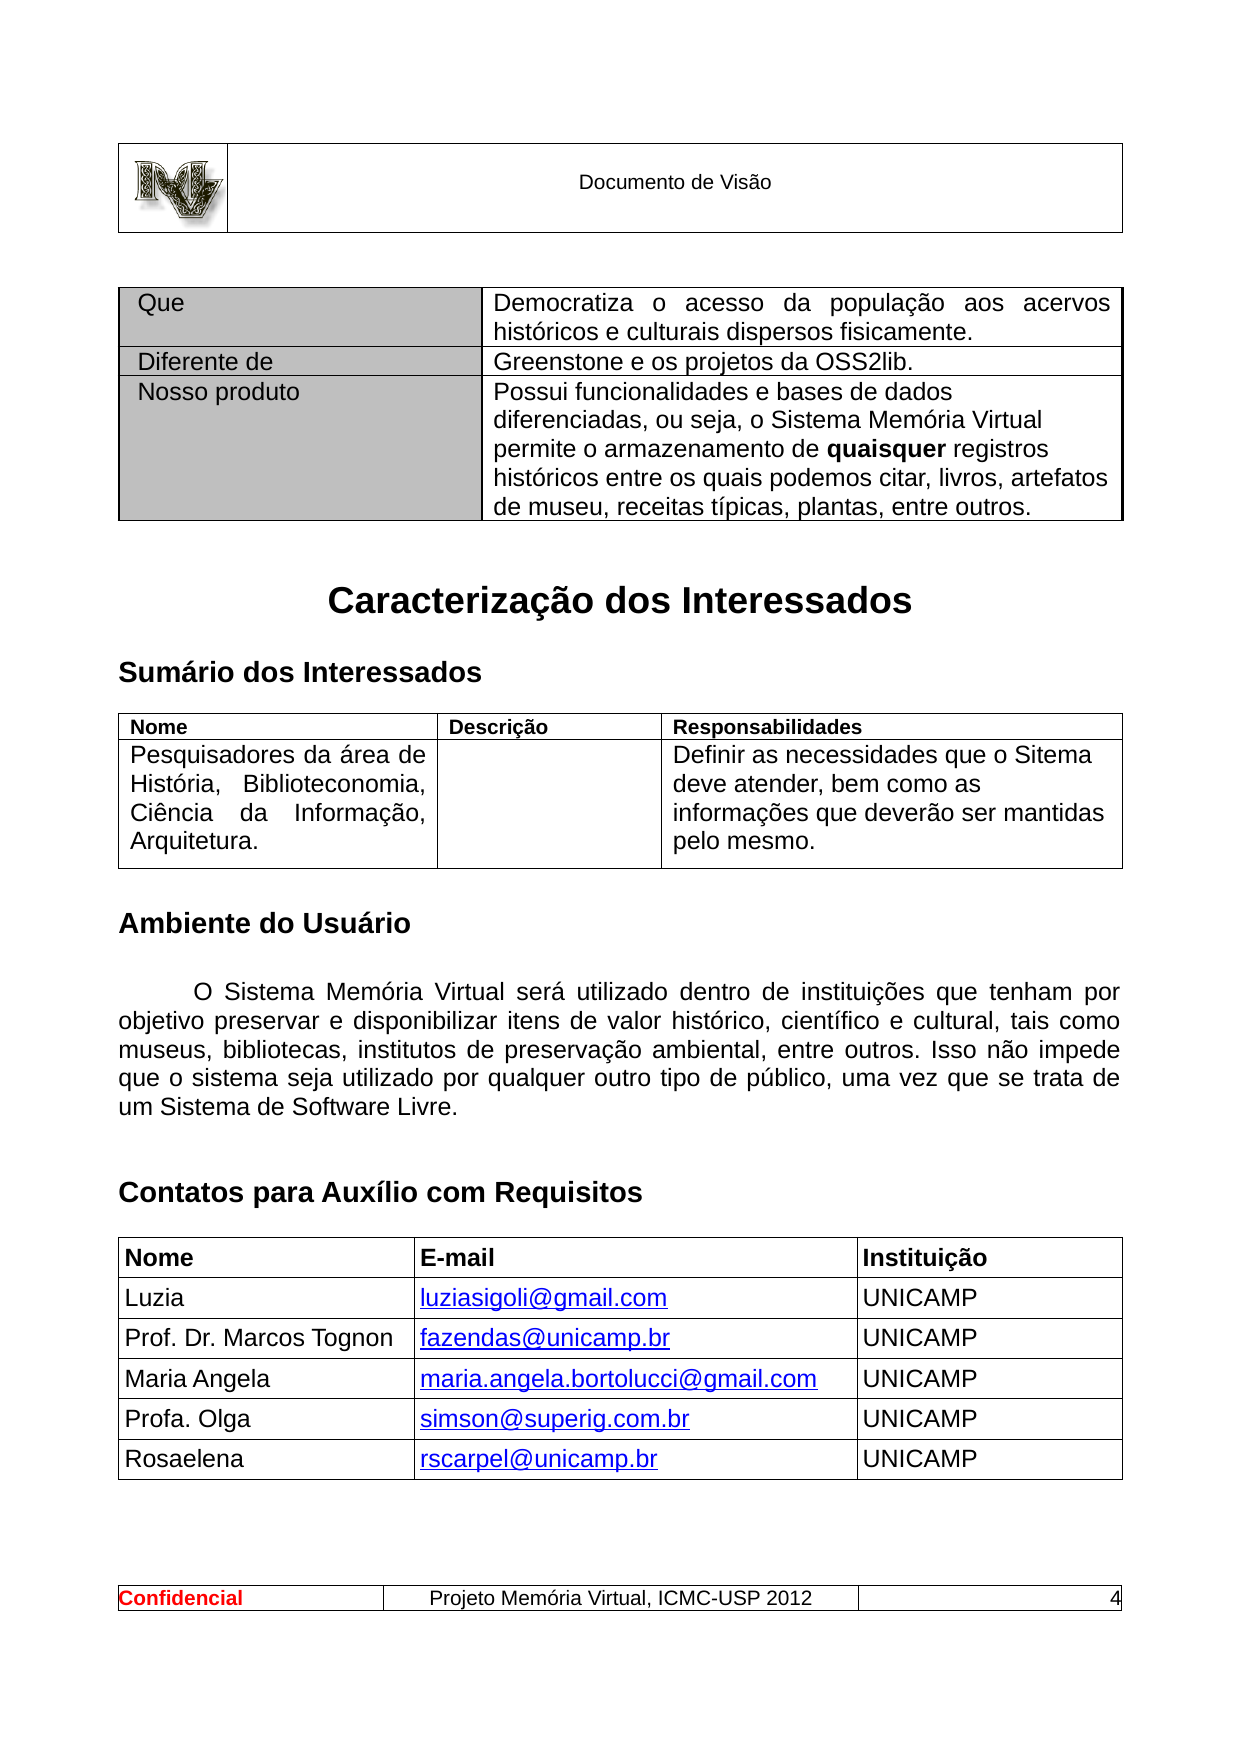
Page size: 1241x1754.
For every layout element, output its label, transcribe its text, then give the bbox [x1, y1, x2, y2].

table_cell Possui funcionalidades e bases de dados diferenciadas, ou seja, o Sistema Memória Virtual permite o armazenamento de quaisquer registros históricos entre os quais podemos citar, livros, artefatos de museu, receitas típicas, plantas, entre outros. [483, 376, 1121, 520]
table_cell simson@superig.com.br [415, 1399, 857, 1438]
table_header Nome [119, 1238, 414, 1277]
table_cell Diferente de [120, 347, 481, 375]
table_cell UNICAMP [858, 1278, 1122, 1317]
text O Sistema Memória Virtual será utilizado dentro de instituições que tenham por objetivo preservar e disponibilizar itens de valor histórico, científico e cultural, tais como museus, bibliotecas, institutos de preservação ambiental, entre outros. Isso não impede que o sistema seja utilizado por qualquer outro tipo de público, uma vez que se trata de um Sistema de Software Livre. [118, 977, 1122, 1121]
table_cell UNICAMP [858, 1399, 1122, 1438]
subtitle Caracterização dos Interessados [118, 579, 1122, 622]
table_header Descrição [438, 714, 661, 739]
table_header Instituição [858, 1238, 1122, 1277]
table_cell Luzia [119, 1278, 414, 1317]
table_cell UNICAMP [858, 1319, 1122, 1358]
subtitle Ambiente do Usuário [118, 906, 1122, 939]
table_cell [438, 740, 661, 867]
table_cell Prof. Dr. Marcos Tognon [119, 1319, 414, 1358]
table_cell Greenstone e os projetos da OSS2lib. [483, 347, 1121, 375]
table_cell Pesquisadores da área de História, Biblioteconomia, Ciência da Informação, Arquitetura. [119, 740, 437, 867]
table_cell Definir as necessidades que o Sitema deve atender, bem como as informações que deverão ser mantidas pelo mesmo. [662, 740, 1122, 867]
picture [129, 148, 226, 232]
table_cell Maria Angela [119, 1359, 414, 1398]
subtitle Sumário dos Interessados [118, 655, 1122, 689]
table_cell UNICAMP [858, 1440, 1122, 1479]
table_cell UNICAMP [858, 1359, 1122, 1398]
table_header Nome [119, 714, 437, 739]
table_header Responsabilidades [662, 714, 1122, 739]
table_cell Nosso produto [120, 376, 481, 520]
table_cell maria.angela.bortolucci@gmail.com [415, 1359, 857, 1398]
table_cell Profa. Olga [119, 1399, 414, 1438]
subtitle Contatos para Auxílio com Requisitos [118, 1174, 1122, 1208]
table_cell fazendas@unicamp.br [415, 1319, 857, 1358]
table_cell rscarpel@unicamp.br [415, 1440, 857, 1479]
table_cell Que [120, 288, 481, 346]
table_header E-mail [415, 1238, 857, 1277]
table_cell luziasigoli@gmail.com [415, 1278, 857, 1317]
table_cell Rosaelena [119, 1440, 414, 1479]
table_cell Democratiza o acesso da população aos acervos históricos e culturais dispersos fisicamente. [483, 288, 1121, 346]
